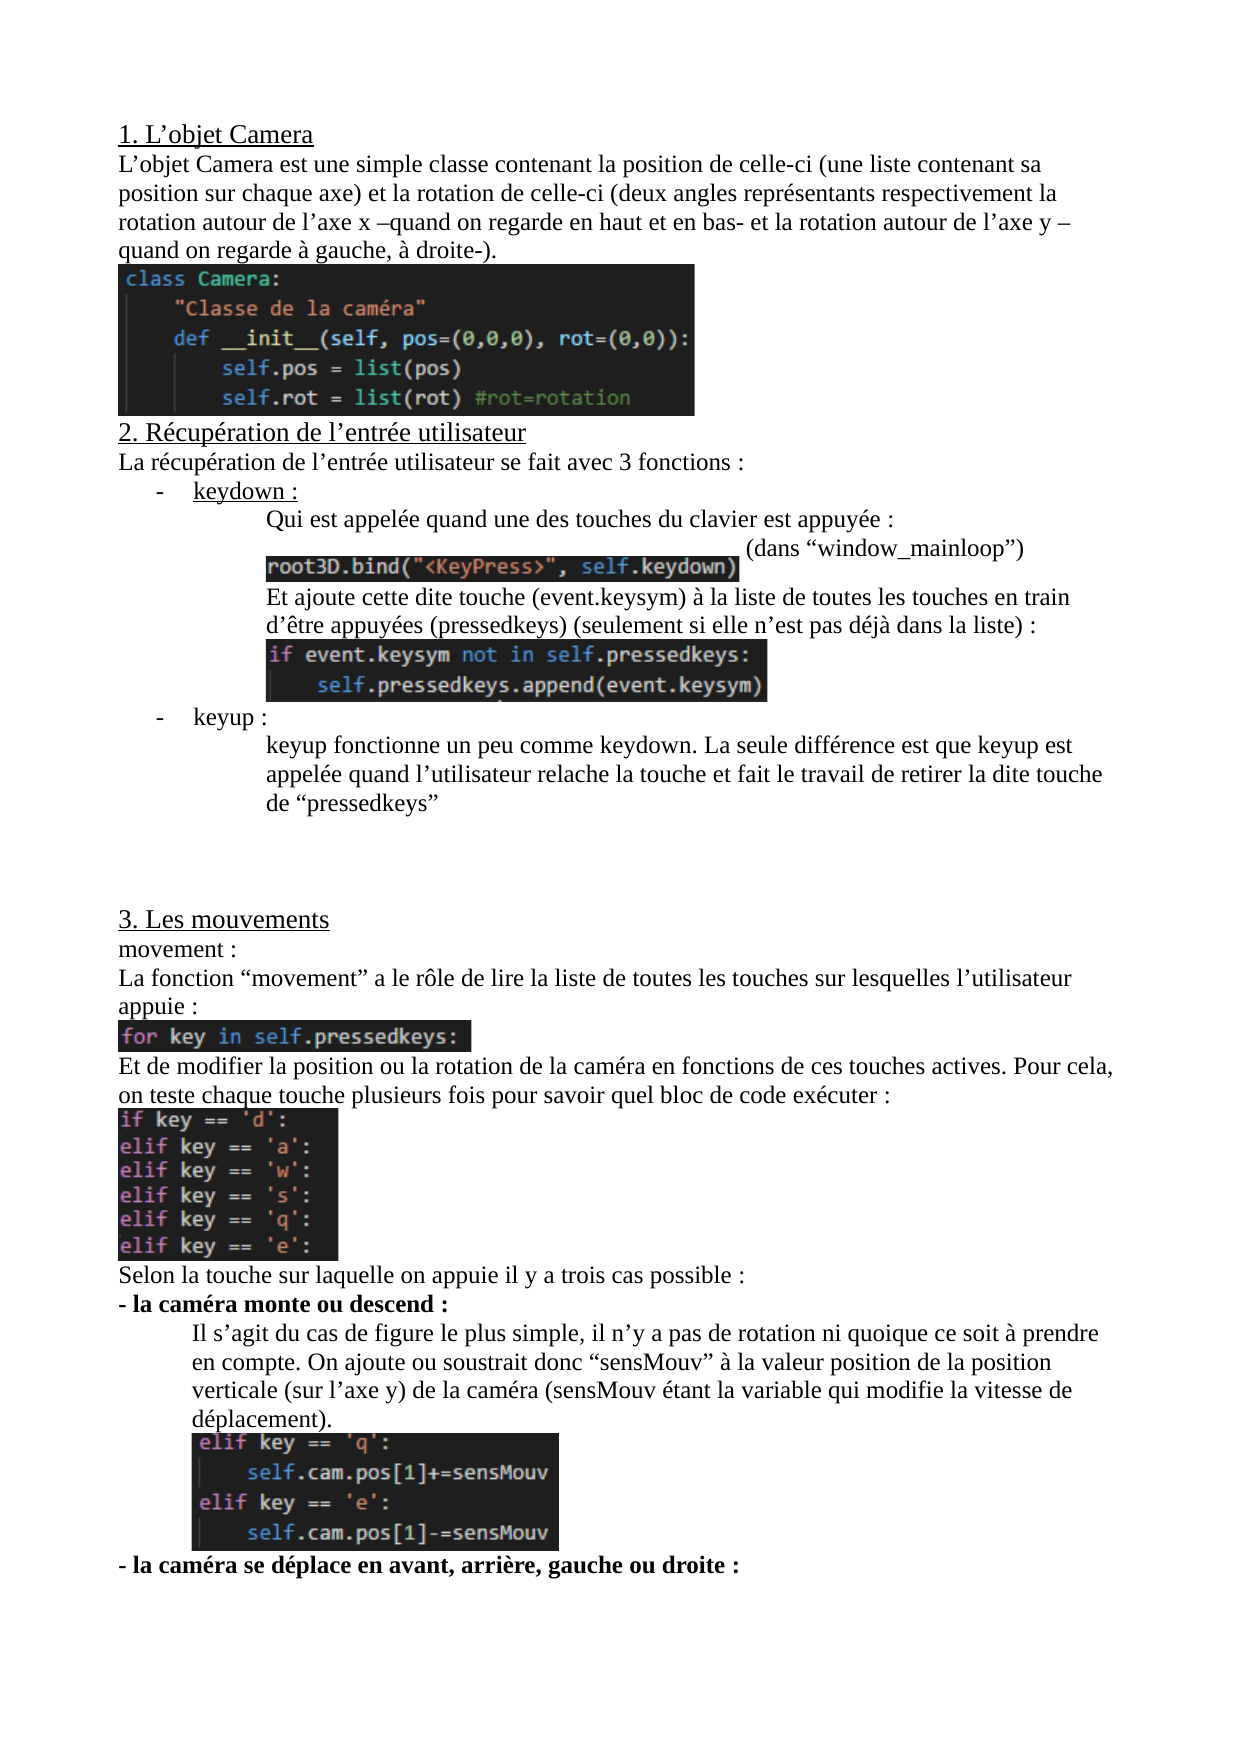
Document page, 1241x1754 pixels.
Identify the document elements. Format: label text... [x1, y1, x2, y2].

text Et de modifier la position ou la rotation de la caméra en fonctions de ces touches actives. Pour cela, on teste chaque touche plusieurs fois pour savoir quel bloc de code exécuter : [118, 1051, 1122, 1109]
text 1. L’objet Camera [118, 118, 1122, 149]
text - la caméra se déplace en avant, arrière, gauche ou droite : [118, 1550, 1122, 1579]
text (dans “window_mainloop”) [192, 533, 1122, 582]
text L’objet Camera est une simple classe contenant la position de celle-ci (une liste contenant sa position sur chaque axe) et la rotation de celle-ci (deux angles représentants respectivement la rotation autour de l’axe x –quand on regarde en haut et en bas- et la rotation autour de l’axe y –quand on regarde à gauche, à droite-). [118, 149, 1122, 264]
text Qui est appelée quand une des touches du clavier est appuyée : [192, 504, 1122, 533]
text La récupération de l’entrée utilisateur se fait avec 3 fonctions : [118, 447, 1122, 476]
text 2. Récupération de l’entrée utilisateur [118, 416, 1122, 447]
text - la caméra monte ou descend : [118, 1289, 1122, 1318]
text 3. Les mouvements [118, 903, 1122, 934]
text keyup fonctionne un peu comme keydown. La seule différence est que keyup est appelée quand l’utilisateur relache la touche et fait le travail de retirer la dite touche de “pressedkeys” [266, 730, 1122, 817]
text Et ajoute cette dite touche (event.keysym) à la liste de toutes les touches en train d’être appuyées (pressedkeys) (seulement si elle n’est pas déjà dans la liste) : [266, 582, 1122, 639]
list keydown : [156, 476, 1122, 504]
text movement : [118, 934, 1122, 963]
text Selon la touche sur laquelle on appuie il y a trois cas possible : [118, 1261, 1122, 1289]
list keyup : [156, 702, 1122, 730]
text Il s’agit du cas de figure le plus simple, il n’y a pas de rotation ni quoique ce soit à prendre en compte. On ajoute ou soustrait donc “sensMouv” à la valeur position de la position verticale (sur l’axe y) de la caméra (sensMouv étant la variable qui modifie la vitesse de déplacement). [192, 1318, 1122, 1433]
text La fonction “movement” a le rôle de lire la liste de toutes les touches sur lesquelles l’utilisateur appuie : [118, 963, 1122, 1020]
